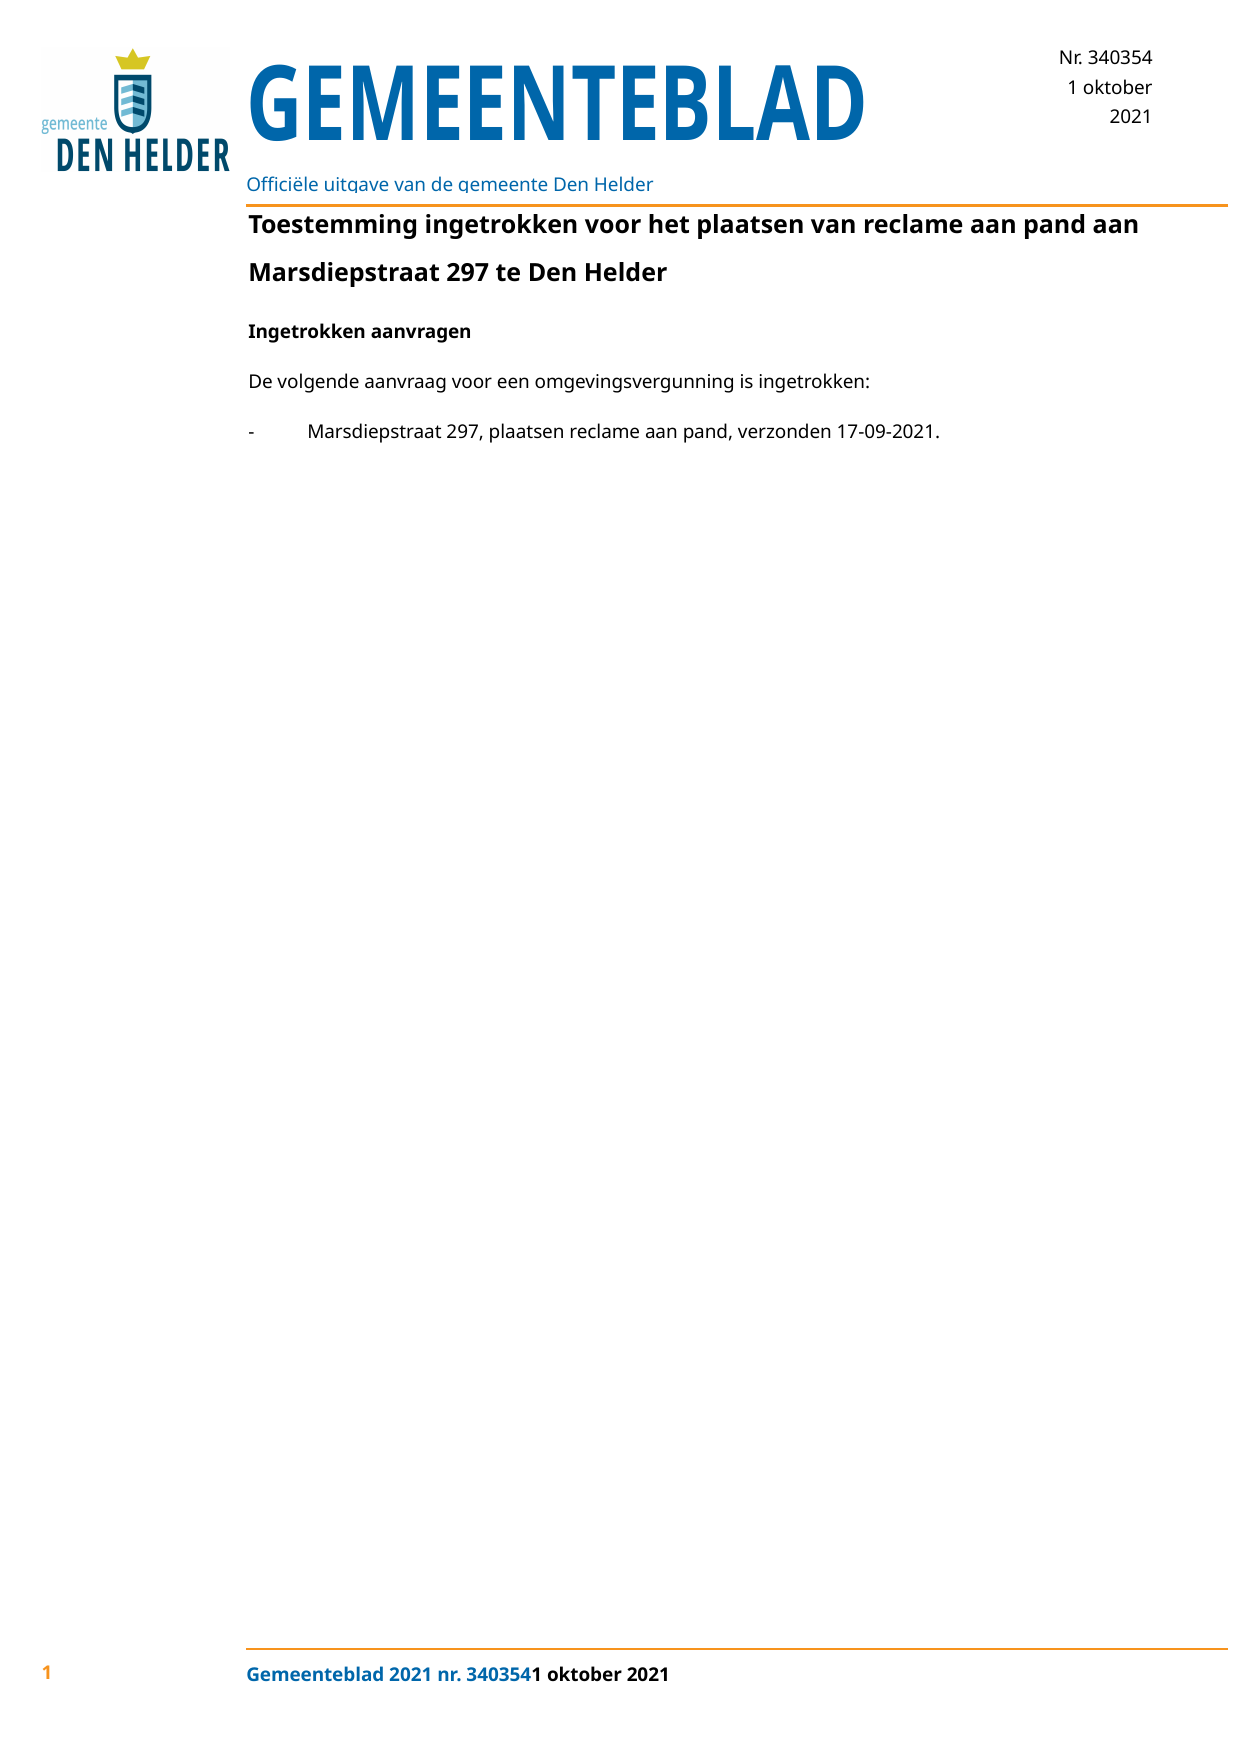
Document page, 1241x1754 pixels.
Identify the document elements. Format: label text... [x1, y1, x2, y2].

list Marsdiepstraat 297, plaatsen reclame aan pand, verzonden 17-09-2021. [248, 419, 1152, 444]
picture [130, 157, 135, 172]
picture [41, 47, 231, 172]
picture [220, 160, 224, 172]
picture [182, 144, 187, 165]
text De volgende aanvraag voor een omgevingsvergunning is ingetrokken: [248, 368, 1152, 394]
text Ingetrokken aanvragen [248, 318, 1152, 344]
picture [100, 154, 106, 172]
text Toestemming ingetrokken voor het plaatsen van reclame aan pand aan Marsdiepstraat 297 te Den Helder [248, 207, 1152, 288]
picture [63, 144, 68, 165]
